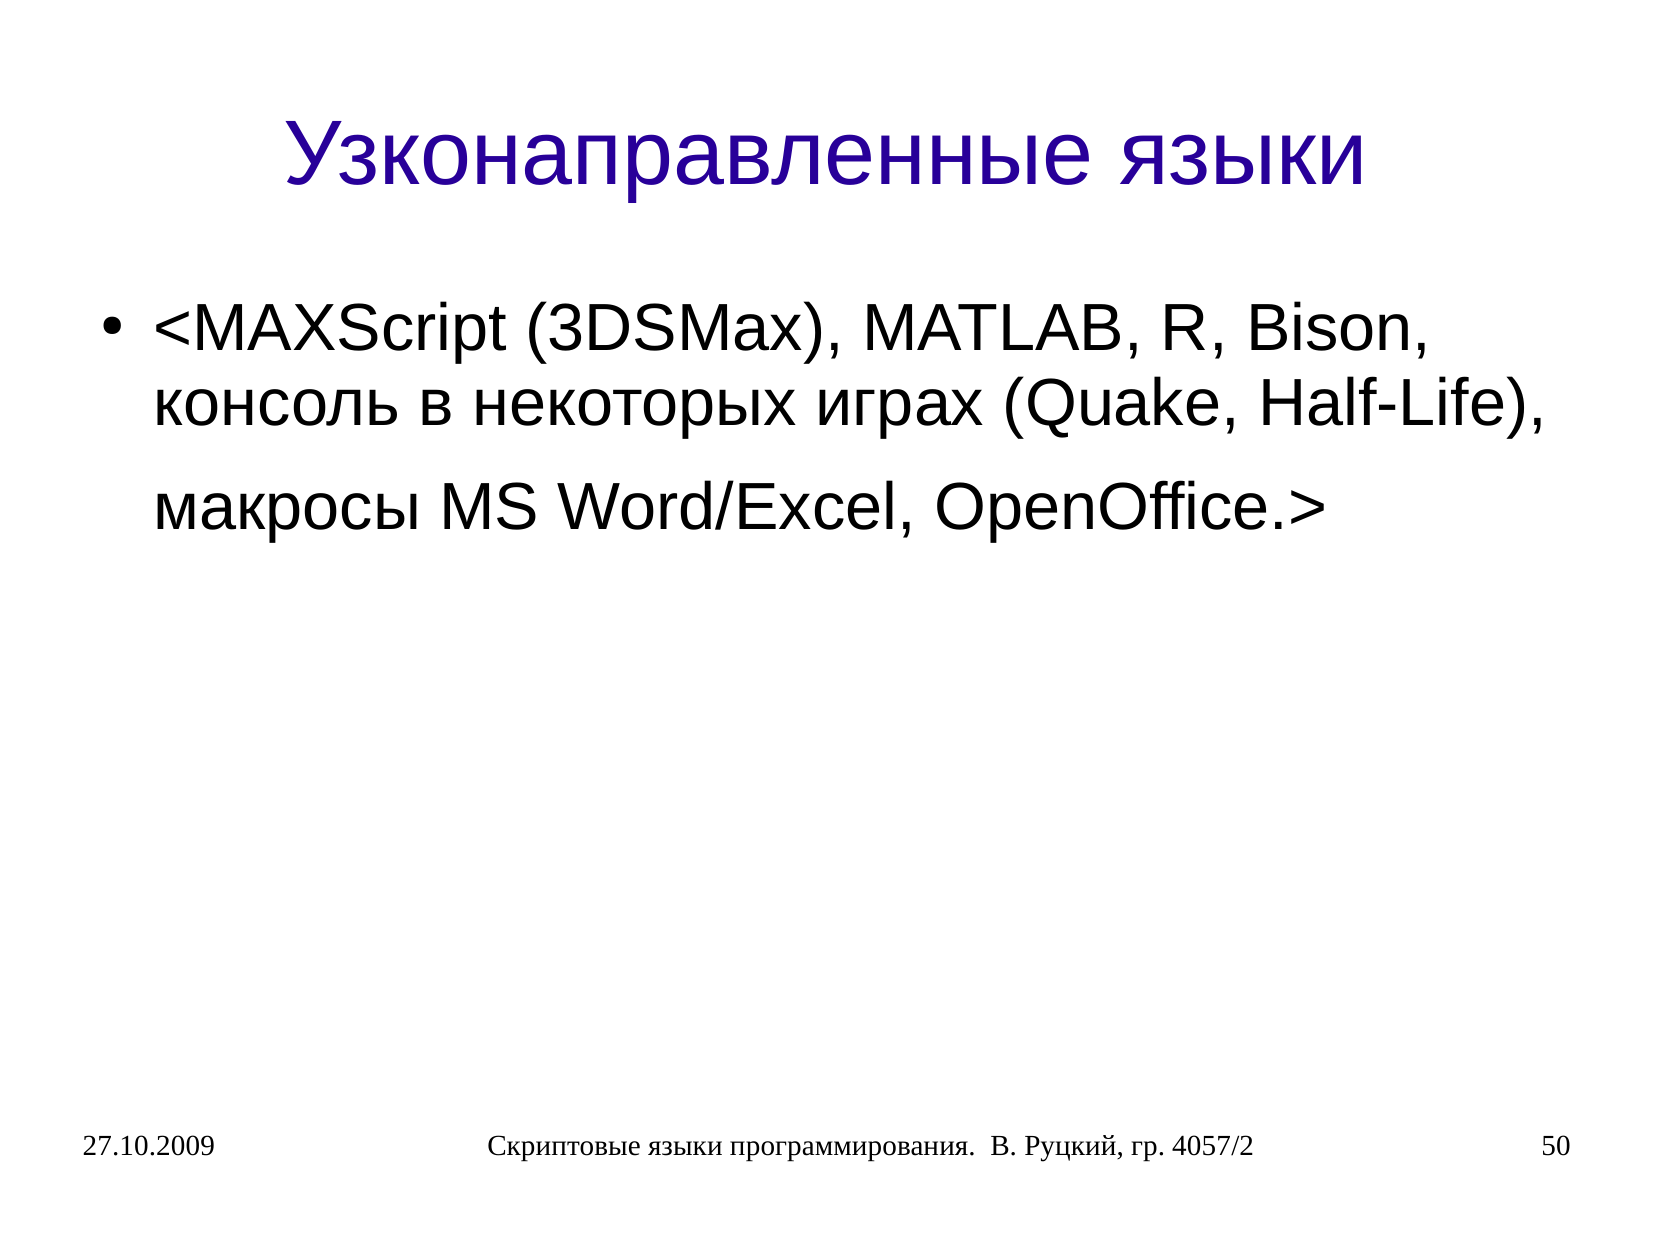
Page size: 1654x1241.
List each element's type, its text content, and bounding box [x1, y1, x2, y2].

list <MAXScript (3DSMax), MATLAB, R, Bison, консоль в некоторых играх (Quake, Half-Life), макросы MS Word/Excel, OpenOffice.> [82, 290, 1571, 1109]
title Узконаправленные языки [82, 49, 1571, 257]
